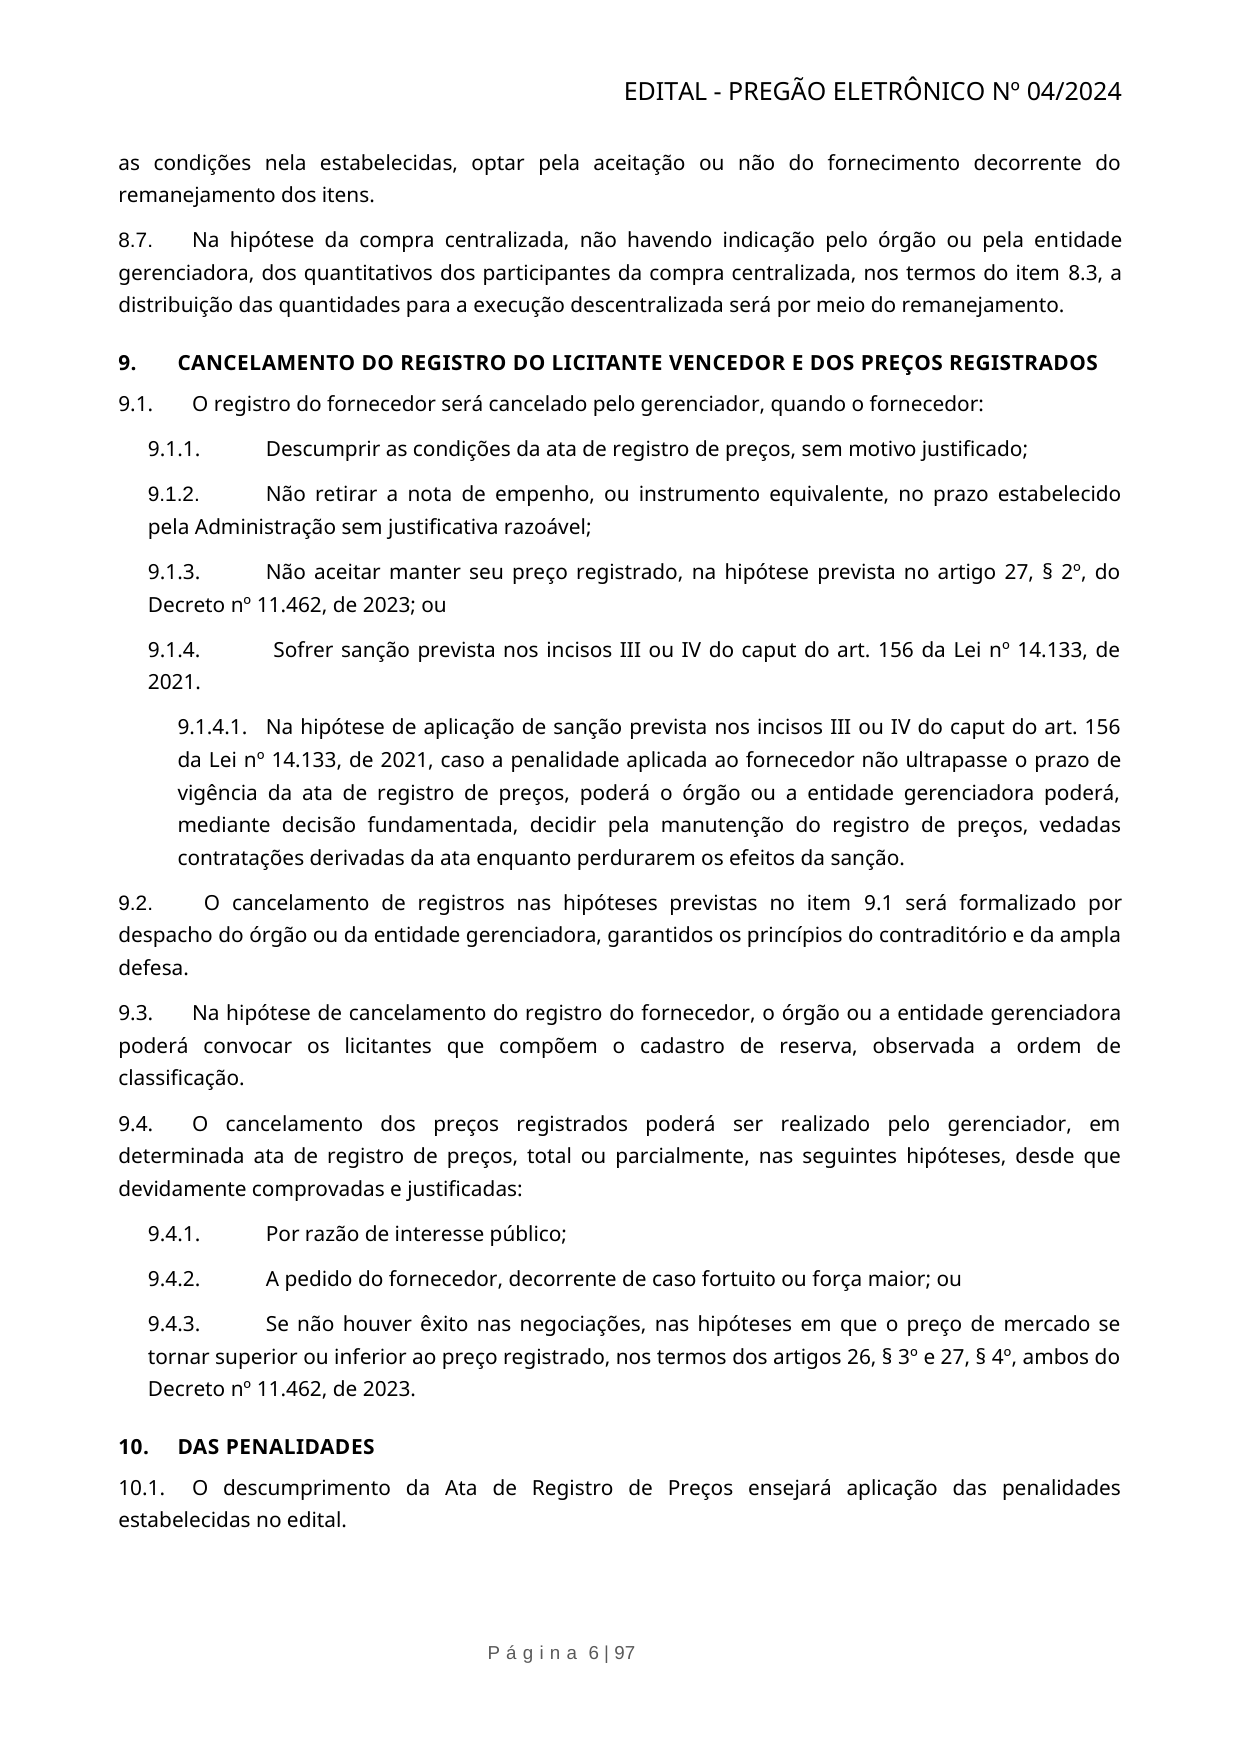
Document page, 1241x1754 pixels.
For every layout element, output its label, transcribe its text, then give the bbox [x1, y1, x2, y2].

list Se não houver êxito nas negociações, nas hipóteses em que o preço de mercado se tornar superior ou inferior ao preço registrado, nos termos dos artigos 26, § 3º e 27, § 4º, ambos do Decreto nº 11.462, de 2023. [148, 1309, 1122, 1403]
subtitle DAS PENALIDADES [118, 1432, 1122, 1460]
list Não aceitar manter seu preço registrado, na hipótese prevista no artigo 27, § 2º, do Decreto nº 11.462, de 2023; ou [148, 557, 1122, 618]
list O cancelamento de registros nas hipóteses previstas no item 9.1 será formalizado por despacho do órgão ou da entidade gerenciadora, garantidos os princípios do contraditório e da ampla defesa. [118, 888, 1122, 982]
list Na hipótese de cancelamento do registro do fornecedor, o órgão ou a entidade gerenciadora poderá convocar os licitantes que compõem o cadastro de reserva, observada a ordem de classificação. [118, 998, 1122, 1092]
list O cancelamento dos preços registrados poderá ser realizado pelo gerenciador, em determinada ata de registro de preços, total ou parcialmente, nas seguintes hipóteses, desde que devidamente comprovadas e justificadas: [118, 1109, 1122, 1202]
list Por razão de interesse público; [148, 1219, 1122, 1247]
list O descumprimento da Ata de Registro de Preços ensejará aplicação das penalidades estabelecidas no edital. [118, 1473, 1122, 1534]
list Não retirar a nota de empenho, ou instrumento equivalente, no prazo estabelecido pela Administração sem justificativa razoável; [148, 479, 1122, 540]
list as condições nela estabelecidas, optar pela aceitação ou não do fornecimento decorrente do remanejamento dos itens. [118, 148, 1122, 209]
list O registro do fornecedor será cancelado pelo gerenciador, quando o fornecedor: [118, 389, 1122, 418]
list A pedido do fornecedor, decorrente de caso fortuito ou força maior; ou [148, 1264, 1122, 1292]
list Sofrer sanção prevista nos incisos III ou IV do caput do art. 156 da Lei nº 14.133, de 2021. [148, 635, 1122, 696]
subtitle CANCELAMENTO DO REGISTRO DO LICITANTE VENCEDOR E DOS PREÇOS REGISTRADOS [118, 348, 1122, 377]
list Na hipótese de aplicação de sanção prevista nos incisos III ou IV do caput do art. 156 da Lei nº 14.133, de 2021, caso a penalidade aplicada ao fornecedor não ultrapasse o prazo de vigência da ata de registro de preços, poderá o órgão ou a entidade gerenciadora poderá, mediante decisão fundamentada, decidir pela manutenção do registro de preços, vedadas contratações derivadas da ata enquanto perdurarem os efeitos da sanção. [177, 712, 1122, 871]
list Na hipótese da compra centralizada, não havendo indicação pelo órgão ou pela entidade gerenciadora, dos quantitativos dos participantes da compra centralizada, nos termos do item 8.3, a distribuição das quantidades para a execução descentralizada será por meio do remanejamento. [118, 225, 1122, 319]
list Descumprir as condições da ata de registro de preços, sem motivo justificado; [148, 434, 1122, 463]
